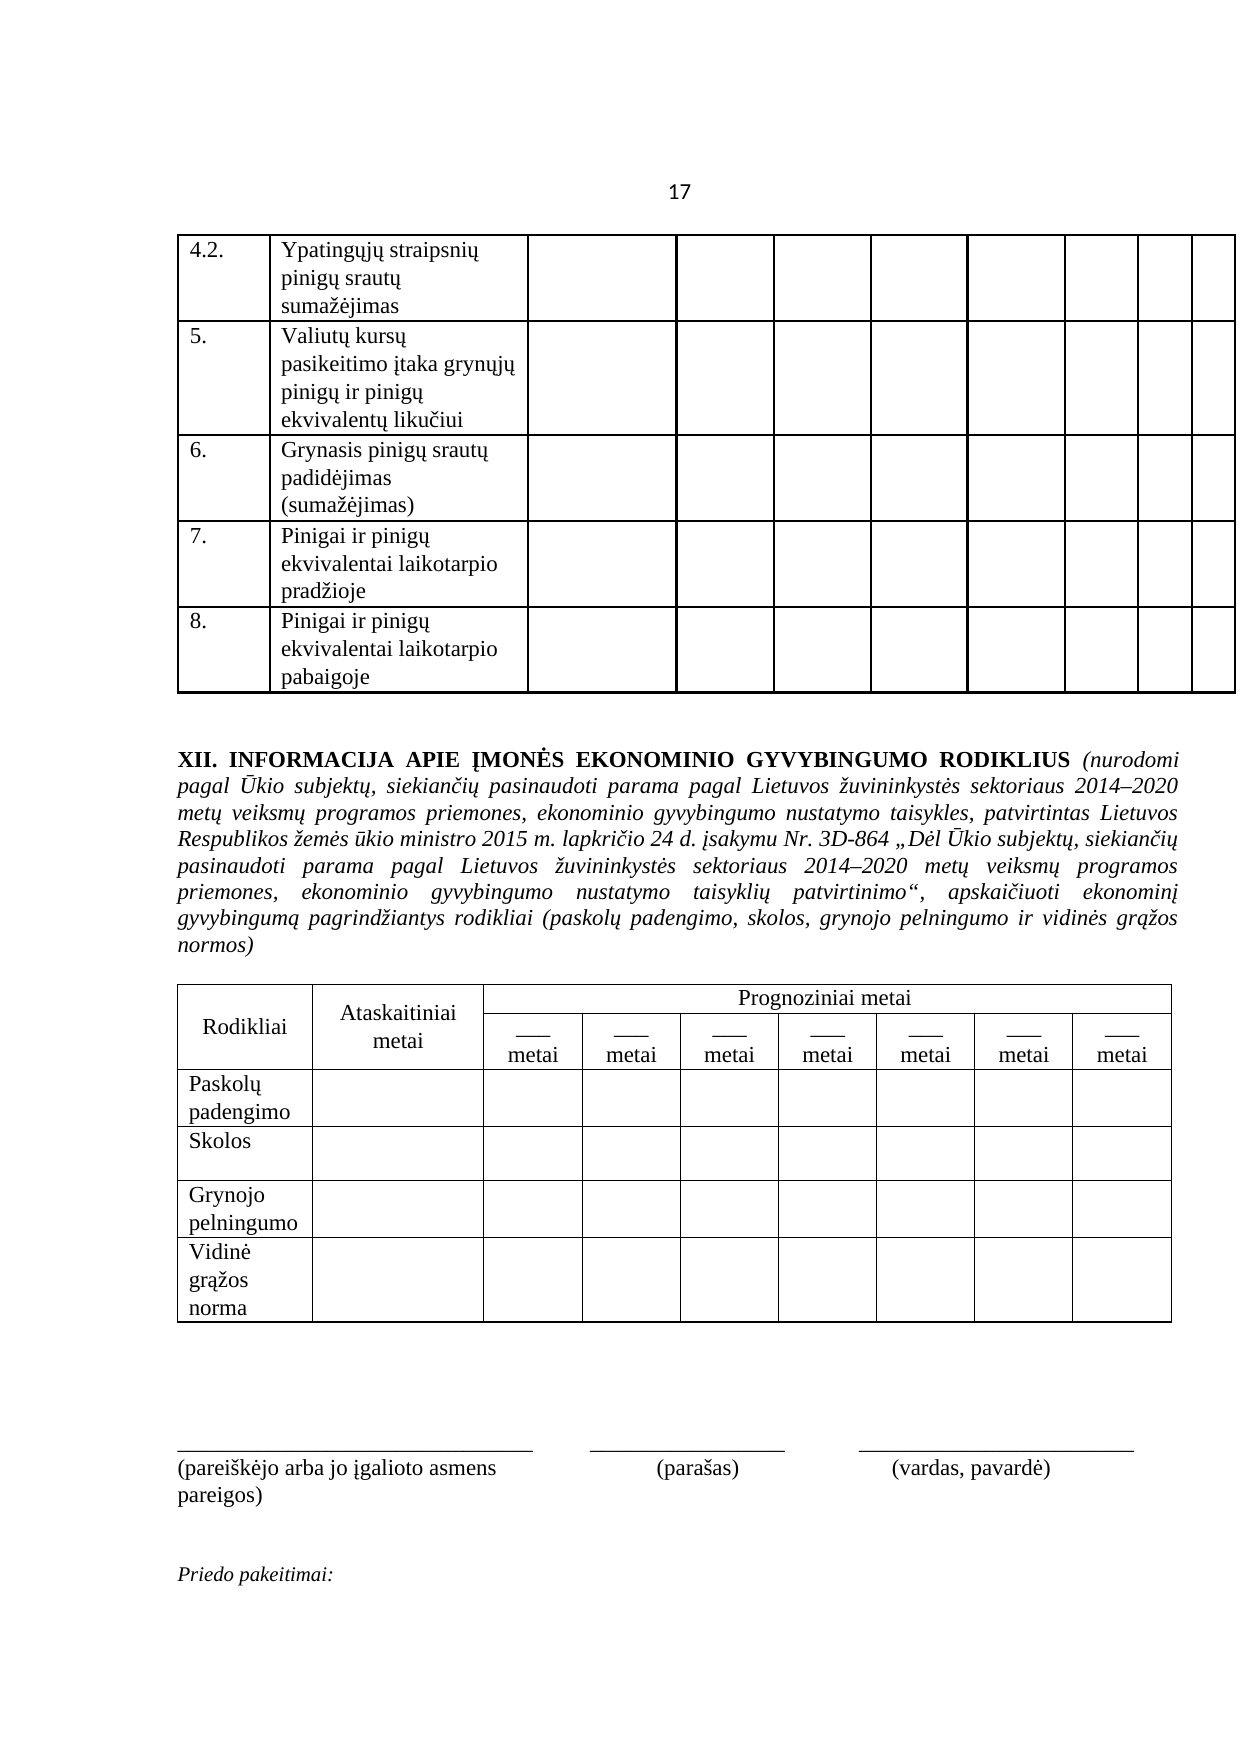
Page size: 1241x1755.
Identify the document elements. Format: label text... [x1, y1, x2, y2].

table_cell [1066, 522, 1137, 606]
table_cell [975, 1238, 1072, 1321]
table_cell [775, 322, 870, 434]
table_cell [1073, 1181, 1171, 1237]
table_cell [678, 236, 773, 320]
table_cell [975, 1070, 1072, 1126]
table_cell Pinigai ir pinigų ekvivalentai laikotarpio pradžioje [271, 522, 527, 606]
table_cell Grynojo pelningumo [178, 1181, 312, 1237]
table_cell [529, 236, 675, 320]
table_cell [484, 1181, 582, 1237]
table_cell [1139, 236, 1191, 320]
table_cell [681, 1181, 778, 1237]
table_cell [1066, 236, 1137, 320]
table_cell [1193, 322, 1234, 434]
text XII. INFORMACIJA APIE ĮMONĖS EKONOMINIO GYVYBINGUMO RODIKLIUS (nurodomi pagal Ūkio subjektų, siekiančių pasinaudoti parama pagal Lietuvos žuvininkystės sektoriaus 2014–2020 metų veiksmų programos priemones, ekonominio gyvybingumo nustatymo taisykles, patvirtintas Lietuvos Respublikos žemės ūkio ministro 2015 m. lapkričio 24 d. įsakymu Nr. 3D-864 „Dėl Ūkio subjektų, siekiančių pasinaudoti parama pagal Lietuvos žuvininkystės sektoriaus 2014–2020 metų veiksmų programos priemones, ekonominio gyvybingumo nustatymo taisyklių patvirtinimo“, apskaičiuoti ekonominį gyvybingumą pagrindžiantys rodikliai (paskolų padengimo, skolos, grynojo pelningumo ir vidinės grąžos normos) [177, 746, 1181, 957]
table_cell [1193, 522, 1234, 606]
table_cell 8. [179, 608, 269, 691]
table_cell [681, 1238, 778, 1321]
table_cell [1073, 1127, 1171, 1180]
table_cell [872, 608, 966, 691]
table_cell [779, 1181, 876, 1237]
table_cell [779, 1070, 876, 1126]
table_cell [529, 608, 675, 691]
table_cell [583, 1238, 680, 1321]
table_cell [775, 608, 870, 691]
table_cell [779, 1127, 876, 1180]
table_cell [529, 322, 675, 434]
table_cell Pinigai ir pinigų ekvivalentai laikotarpio pabaigoje [271, 608, 527, 691]
table_cell [678, 322, 773, 434]
table_header Prognoziniai metai [484, 985, 1171, 1012]
table_cell ___ metai [681, 1014, 778, 1069]
table_cell [681, 1070, 778, 1126]
table_cell [872, 436, 966, 519]
table_cell [313, 1238, 483, 1321]
text pareigos) [177, 1481, 1181, 1507]
table_cell [975, 1127, 1072, 1180]
table_cell [872, 322, 966, 434]
table_cell Valiutų kursų pasikeitimo įtaka grynųjų pinigų ir pinigų ekvivalentų likučiui [271, 322, 527, 434]
table_cell [484, 1127, 582, 1180]
table_cell [1066, 436, 1137, 519]
table_cell ___ metai [1073, 1014, 1171, 1069]
table_cell 7. [179, 522, 269, 606]
table_cell [775, 522, 870, 606]
table_cell [1193, 608, 1234, 691]
table_cell Grynasis pinigų srautų padidėjimas (sumažėjimas) [271, 436, 527, 519]
table_cell [1066, 322, 1137, 434]
table_cell [877, 1238, 974, 1321]
table_cell ___ metai [877, 1014, 974, 1069]
table_cell [678, 522, 773, 606]
table_cell Skolos [178, 1127, 312, 1180]
table_cell [1066, 608, 1137, 691]
table_cell [681, 1127, 778, 1180]
table_cell [678, 436, 773, 519]
table_cell ___ metai [975, 1014, 1072, 1069]
table_cell [1139, 322, 1191, 434]
table_cell [313, 1181, 483, 1237]
table_cell [969, 522, 1064, 606]
table_cell [969, 608, 1064, 691]
table_cell [969, 236, 1064, 320]
table_cell [484, 1070, 582, 1126]
table_cell [1193, 236, 1234, 320]
table_cell Ypatingųjų straipsnių pinigų srautų sumažėjimas [271, 236, 527, 320]
table_cell [872, 236, 966, 320]
table_header Ataskaitiniai metai [313, 985, 483, 1069]
table_cell 4.2. [179, 236, 269, 320]
table_cell [775, 436, 870, 519]
text _______________________________ _________________ ________________________ [177, 1428, 1181, 1454]
table_cell [1073, 1070, 1171, 1126]
table_cell [969, 322, 1064, 434]
table_cell 6. [179, 436, 269, 519]
text Priedo pakeitimai: [177, 1562, 1181, 1586]
table_cell [1139, 522, 1191, 606]
table_cell [975, 1181, 1072, 1237]
text (pareiškėjo arba jo įgalioto asmens (parašas) (vardas, pavardė) [177, 1454, 1181, 1481]
table_cell ___ metai [583, 1014, 680, 1069]
table_cell Paskolų padengimo [178, 1070, 312, 1126]
table_cell [529, 436, 675, 519]
table_cell [313, 1127, 483, 1180]
table_cell [678, 608, 773, 691]
table_cell [484, 1238, 582, 1321]
table_cell [877, 1070, 974, 1126]
table_cell [877, 1181, 974, 1237]
table_cell [1139, 436, 1191, 519]
table_cell Vidinė grąžos norma [178, 1238, 312, 1321]
table_cell [779, 1238, 876, 1321]
table_cell [969, 436, 1064, 519]
table_cell ___ metai [779, 1014, 876, 1069]
table_cell [877, 1127, 974, 1180]
table_cell [775, 236, 870, 320]
table_cell 5. [179, 322, 269, 434]
table_cell [583, 1127, 680, 1180]
table_cell [1193, 436, 1234, 519]
table_cell [529, 522, 675, 606]
table_cell [1139, 608, 1191, 691]
table_cell [313, 1070, 483, 1126]
table_cell [872, 522, 966, 606]
table_cell [583, 1070, 680, 1126]
table_cell [1073, 1238, 1171, 1321]
table_cell ___ metai [484, 1014, 582, 1069]
table_header Rodikliai [178, 985, 312, 1069]
table_cell [583, 1181, 680, 1237]
